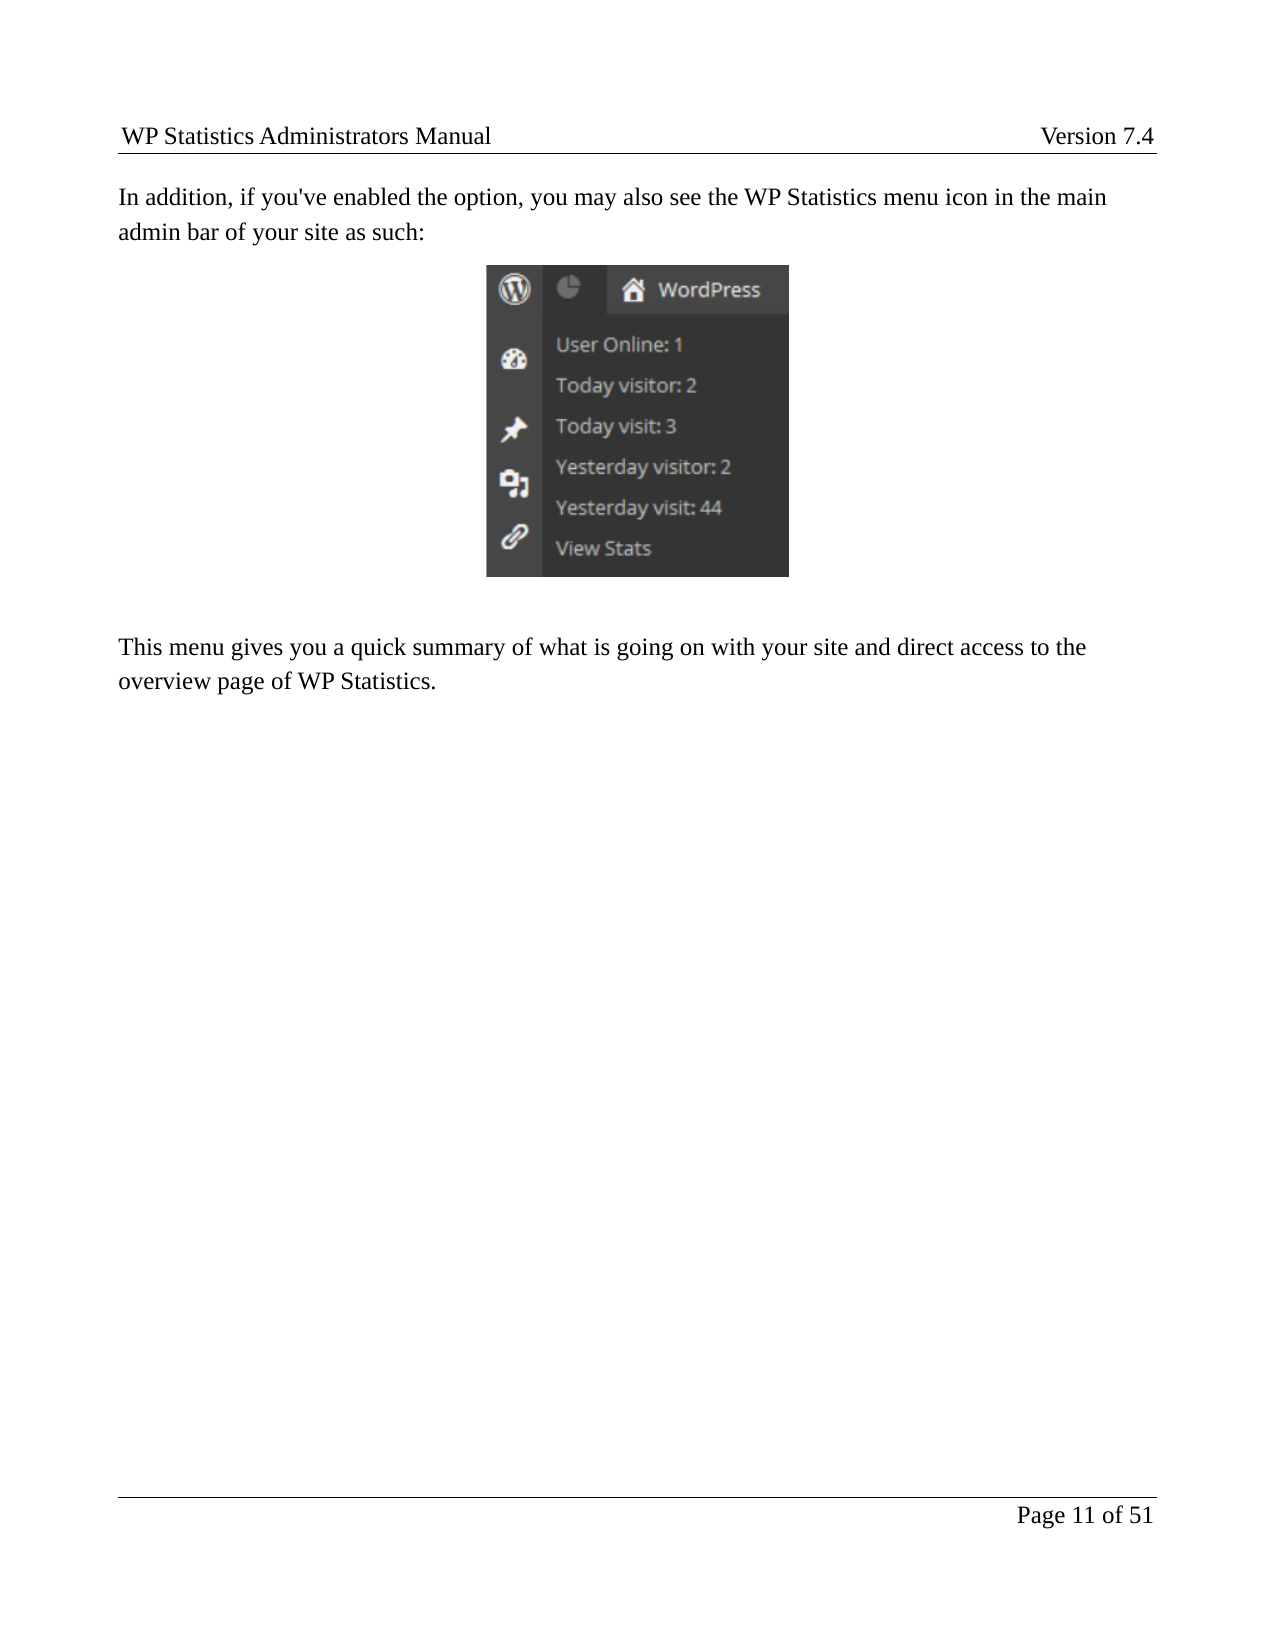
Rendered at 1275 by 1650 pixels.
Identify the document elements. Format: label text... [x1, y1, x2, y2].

text This menu gives you a quick summary of what is going on with your site and direct access to the overview page of WP Statistics. [118, 632, 1157, 695]
picture [486, 265, 789, 577]
text In addition, if you've enabled the option, you may also see the WP Statistics menu icon in the main admin bar of your site as such: [118, 182, 1157, 246]
